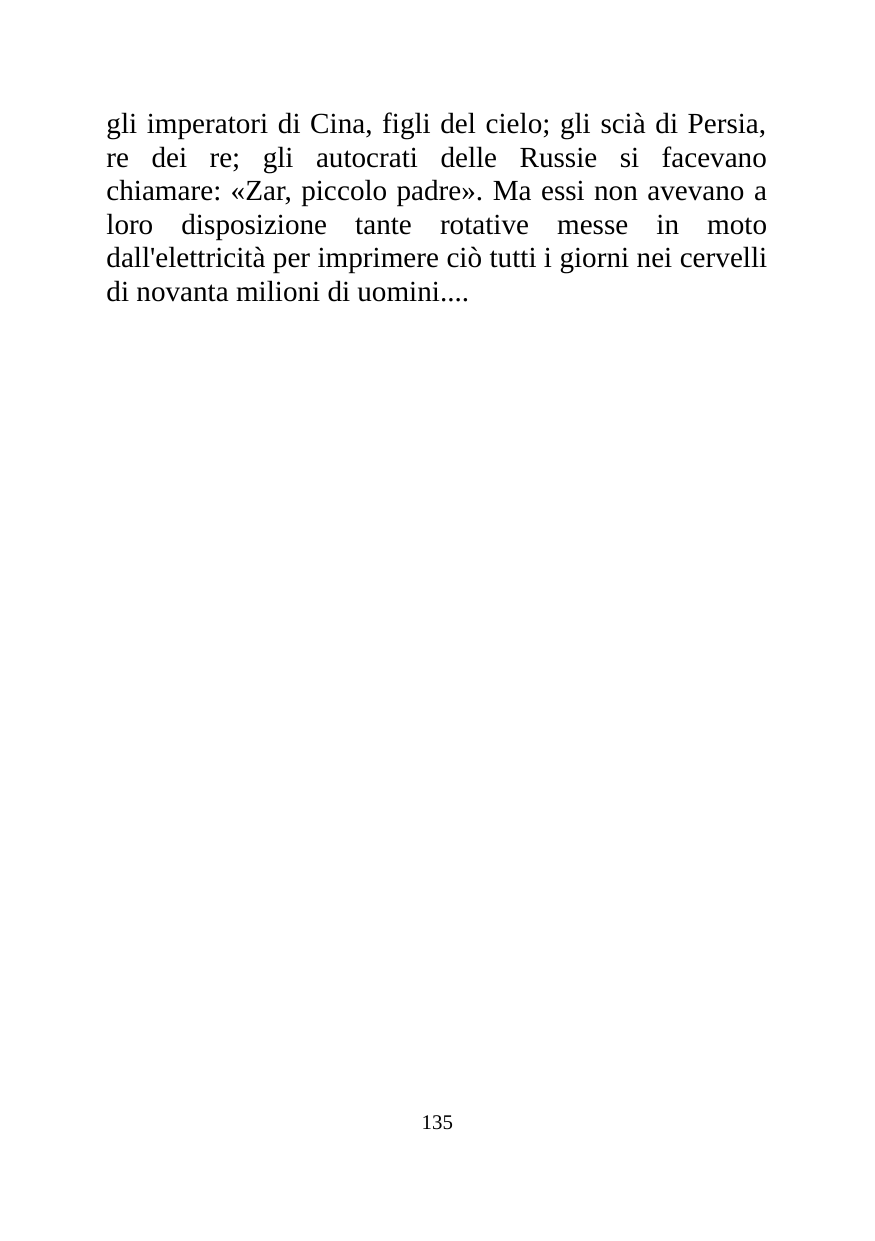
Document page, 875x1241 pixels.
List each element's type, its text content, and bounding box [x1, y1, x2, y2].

text gli imperatori di Cina, figli del cielo; gli scià di Persia, re dei re; gli autocrati delle Russie si facevano chiamare: «Zar, piccolo padre». Ma essi non avevano a loro disposizione tante rotative messe in moto dall'elettricità per imprimere ciò tutti i giorni nei cervelli di novanta milioni di uomini.... [106, 106, 768, 307]
